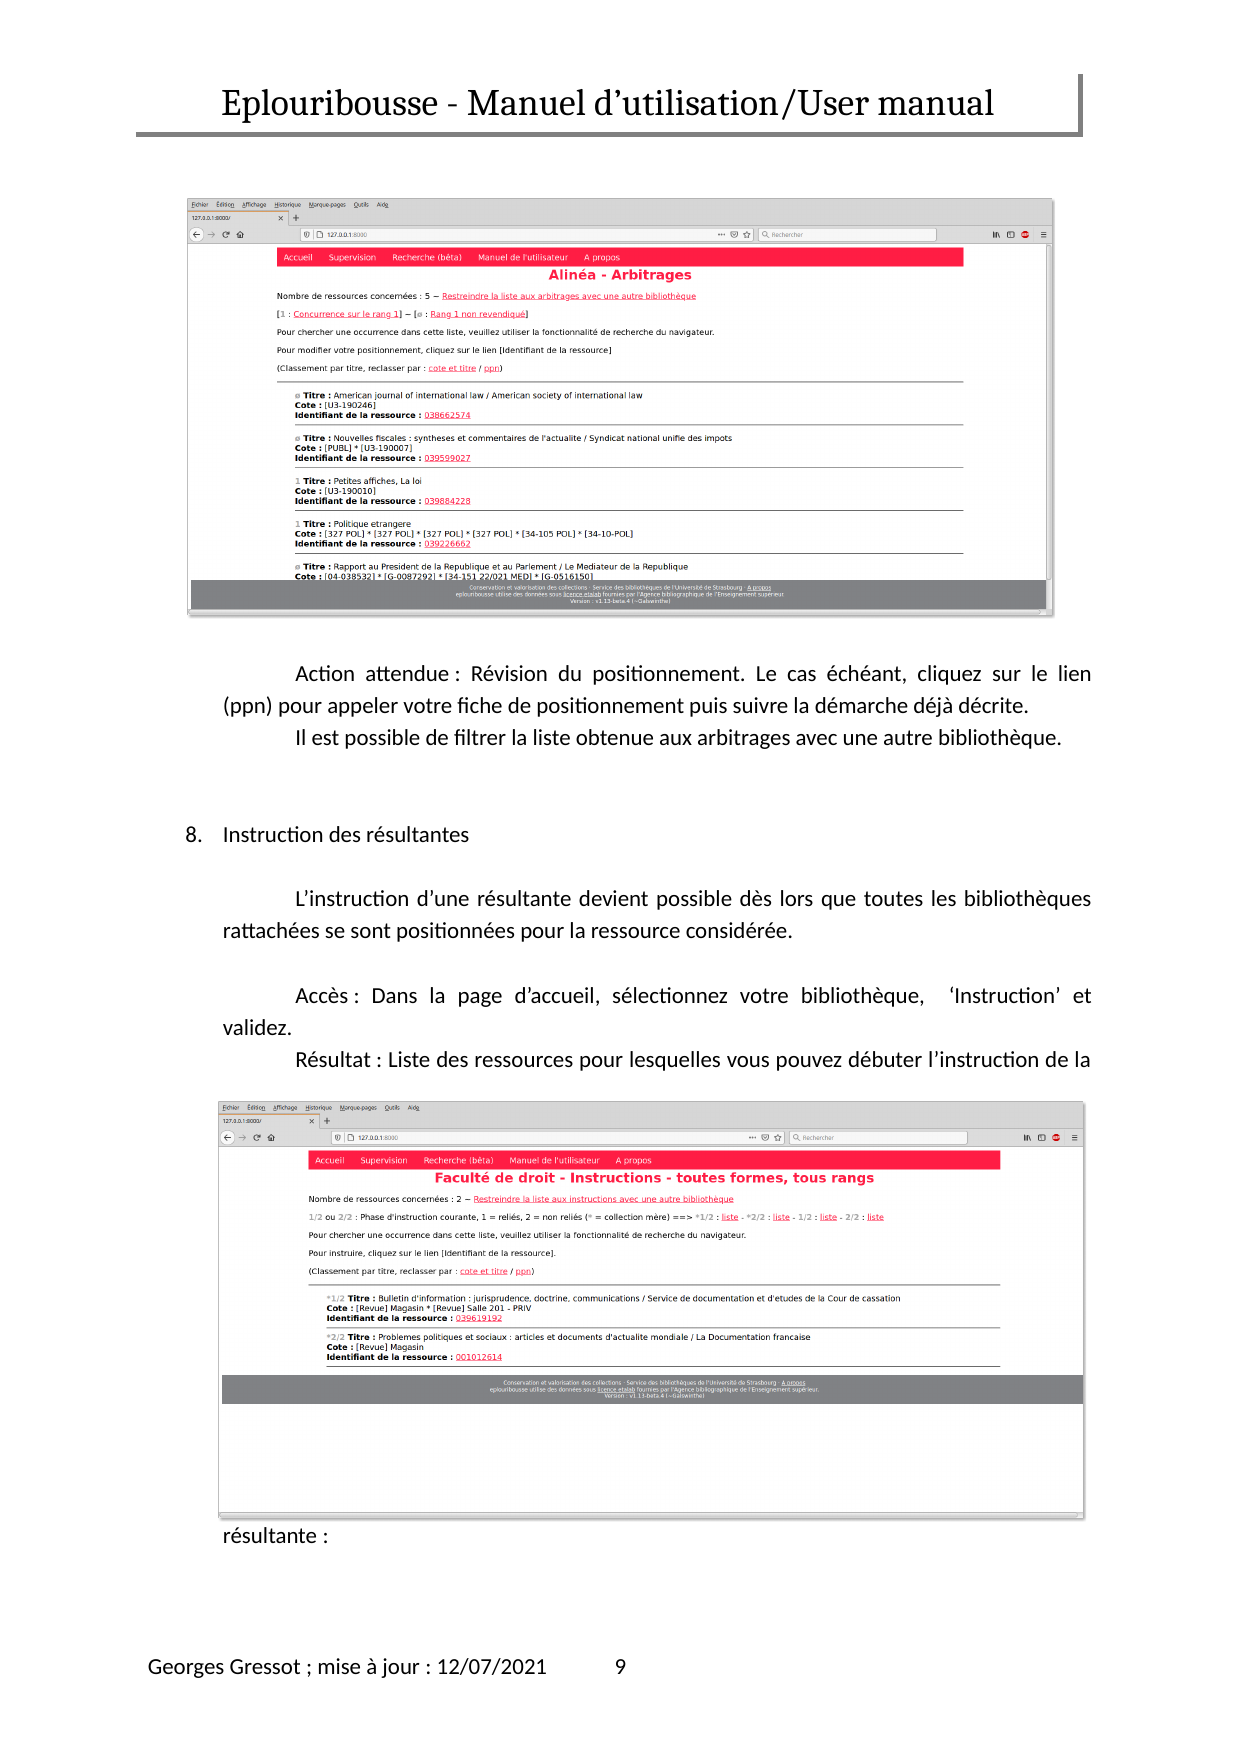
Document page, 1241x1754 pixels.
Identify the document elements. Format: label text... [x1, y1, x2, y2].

list Il est possible de filtrer la liste obtenue aux arbitrages avec une autre bibliothèque. [223, 723, 1093, 752]
list L’instruction d’une résultante devient possible dès lors que toutes les bibliothèques rattachées se sont positionnées pour la ressource considérée. [223, 884, 1093, 945]
picture [216, 1099, 1087, 1522]
list Action attendue : Révision du positionnement. Le cas échéant, cliquez sur le lien (ppn) pour appeler votre fiche de positionnement puis suivre la démarche déjà décrite. [223, 659, 1093, 719]
picture [185, 196, 1055, 619]
list Instruction des résultantes [185, 820, 1093, 848]
list Accès : Dans la page d’accueil, sélectionnez votre bibliothèque, ‘Instruction’ et validez. [223, 981, 1093, 1041]
list Résultat : Liste des ressources pour lesquelles vous pouvez débuter l’instruction de la résultante : [223, 1045, 1093, 1549]
